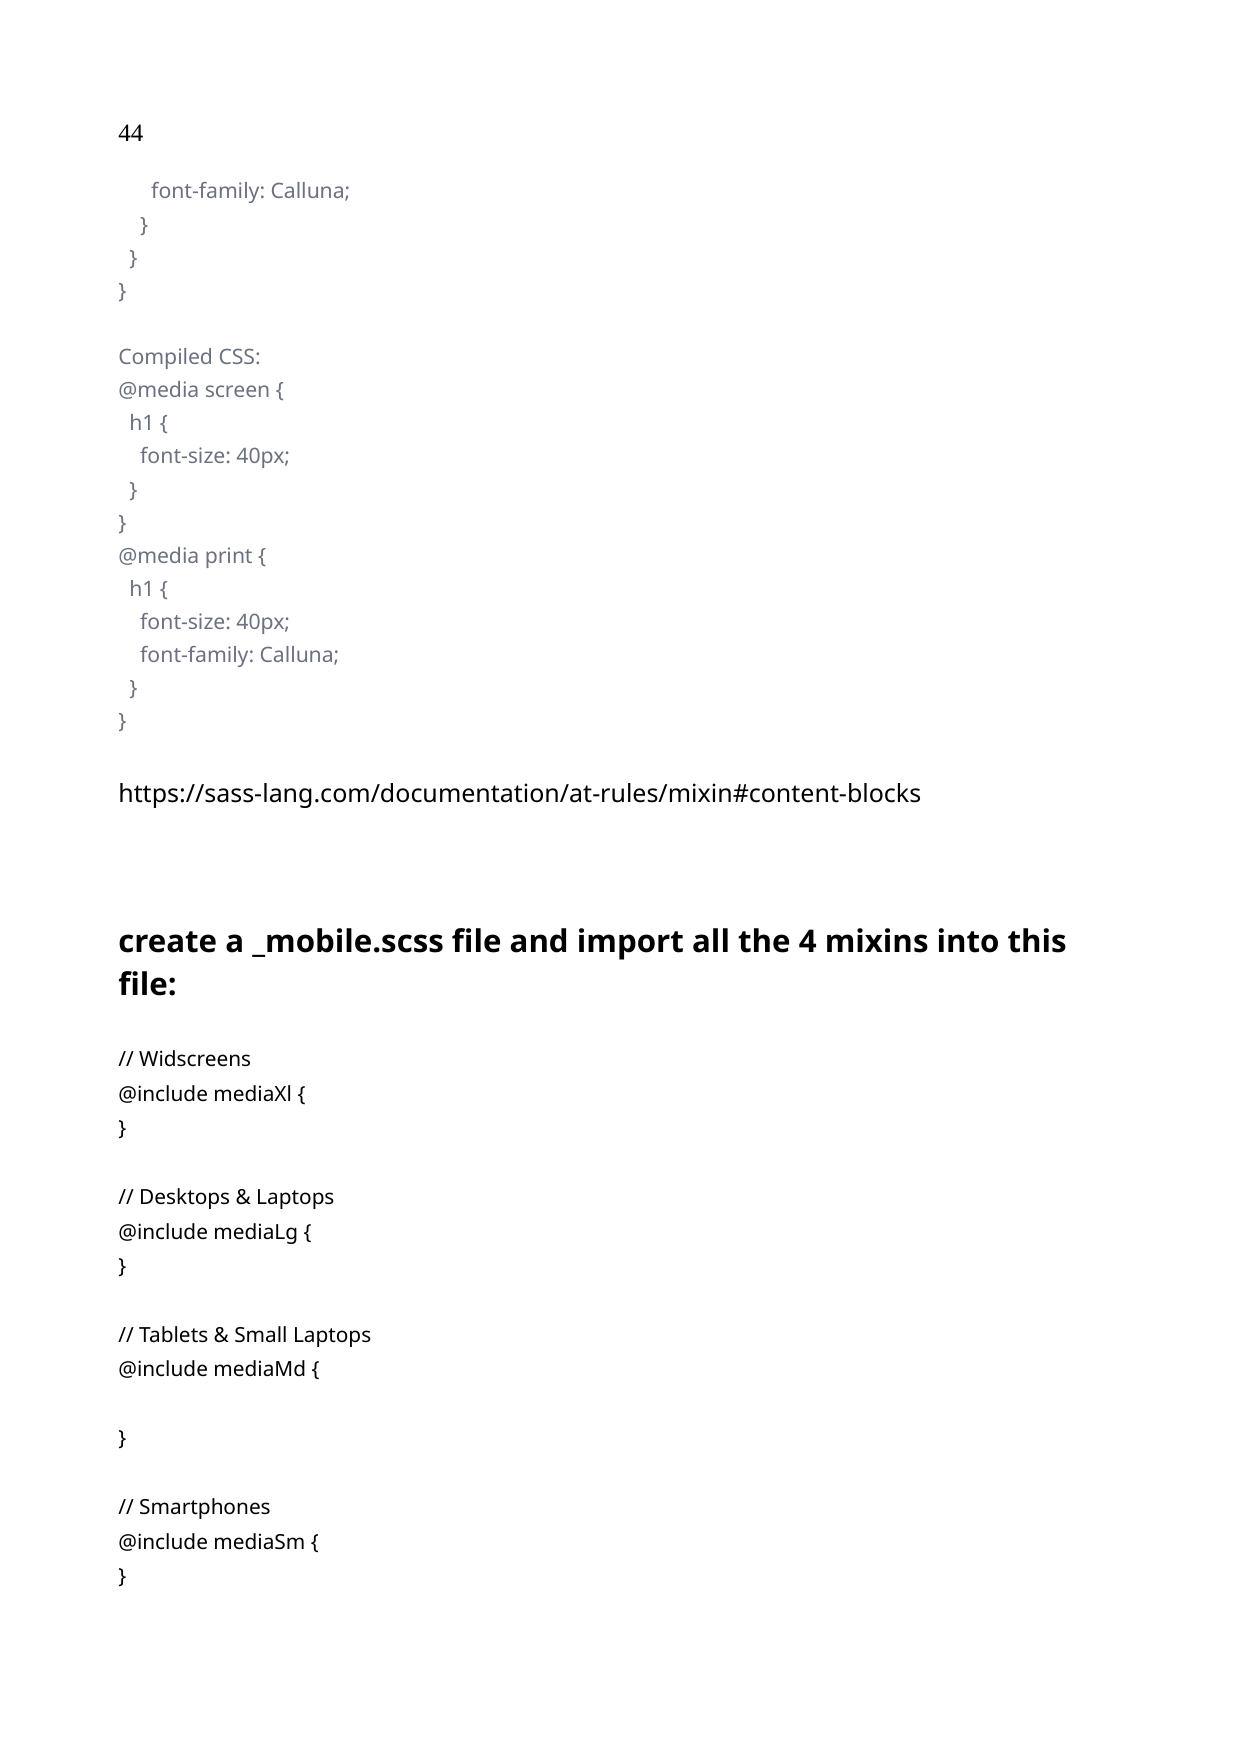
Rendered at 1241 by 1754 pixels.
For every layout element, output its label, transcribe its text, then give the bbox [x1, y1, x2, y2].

text Compiled CSS: [118, 342, 1122, 371]
text h1 { [118, 574, 1122, 603]
text } [118, 276, 1122, 304]
text } [118, 209, 1122, 238]
text create a _mobile.scss file and import all the 4 mixins into this file: [118, 919, 1122, 1004]
text @include mediaXl { [118, 1079, 1122, 1107]
text font-size: 40px; [118, 441, 1122, 470]
text } [118, 508, 1122, 536]
text // Desktops & Laptops [118, 1182, 1122, 1211]
text @include mediaMd { [118, 1354, 1122, 1383]
text } [118, 1423, 1122, 1452]
text } [118, 706, 1122, 735]
text font-family: Calluna; [118, 176, 1122, 205]
text @include mediaLg { [118, 1217, 1122, 1245]
text https://sass-lang.com/documentation/at-rules/mixin#content-blocks [118, 776, 1122, 810]
text @media screen { [118, 375, 1122, 404]
text h1 { [118, 408, 1122, 437]
text } [118, 1251, 1122, 1280]
text } [118, 1113, 1122, 1142]
text @media print { [118, 541, 1122, 569]
text font-family: Calluna; [118, 640, 1122, 669]
text // Smartphones [118, 1492, 1122, 1521]
text } [118, 1561, 1122, 1590]
text // Tablets & Small Laptops [118, 1320, 1122, 1348]
text } [118, 243, 1122, 271]
text @include mediaSm { [118, 1527, 1122, 1555]
text // Widscreens [118, 1044, 1122, 1073]
text font-size: 40px; [118, 607, 1122, 636]
text } [118, 474, 1122, 503]
text } [118, 673, 1122, 702]
